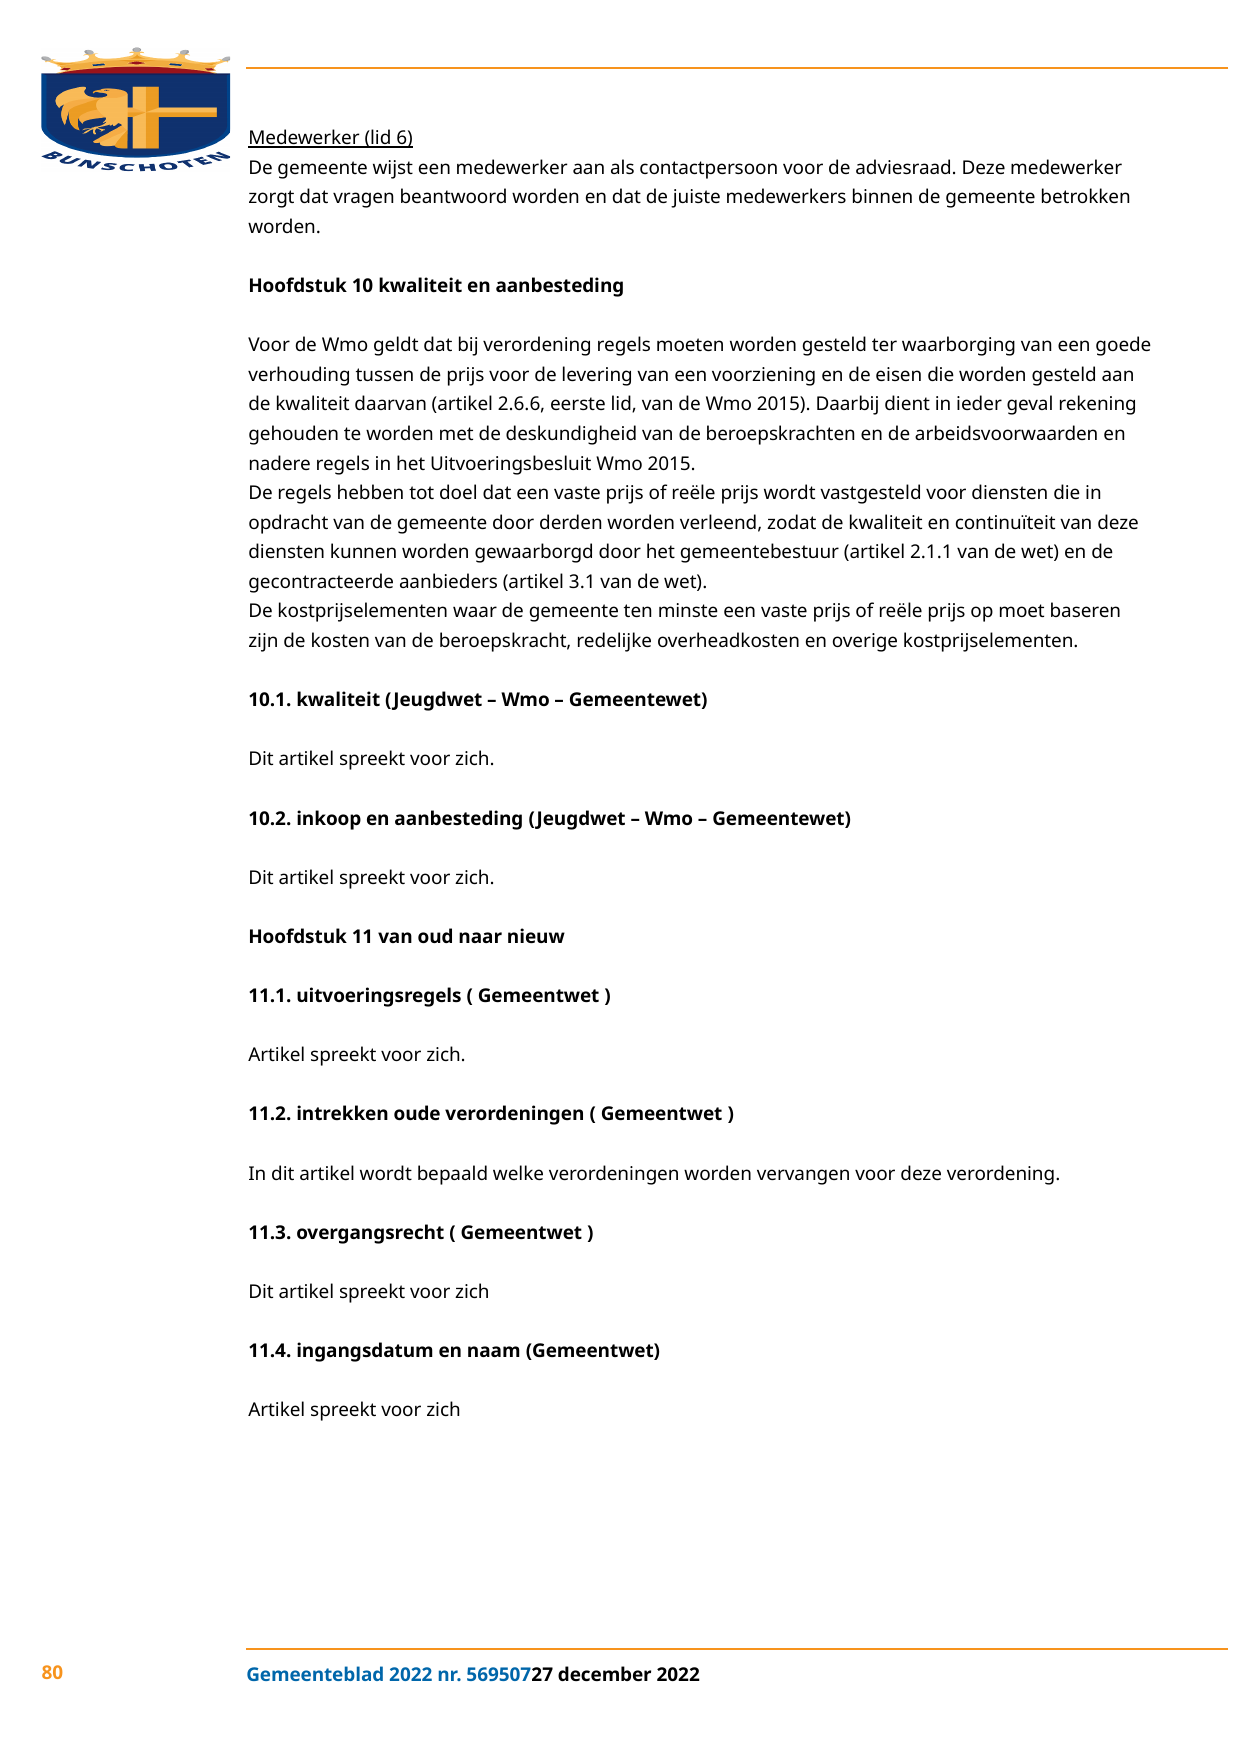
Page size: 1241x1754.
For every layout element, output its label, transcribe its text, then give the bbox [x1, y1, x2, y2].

text Medewerker (lid 6) [248, 124, 1152, 150]
text 10.2. inkoop en aanbesteding (Jeugdwet – Wmo – Gemeentewet) [248, 805, 1152, 831]
text Hoofdstuk 11 van oud naar nieuw [248, 923, 1152, 949]
text 10.1. kwaliteit (Jeugdwet – Wmo – Gemeentewet) [248, 686, 1152, 712]
text De kostprijselementen waar de gemeente ten minste een vaste prijs of reële prijs op moet baseren zijn de kosten van de beroepskracht, redelijke overheadkosten en overige kostprijselementen. [248, 598, 1152, 653]
text De regels hebben tot doel dat een vaste prijs of reële prijs wordt vastgesteld voor diensten die in opdracht van de gemeente door derden worden verleend, zodat de kwaliteit en continuïteit van deze diensten kunnen worden gewaarborgd door het gemeentebestuur (artikel 2.1.1 van de wet) en de gecontracteerde aanbieders (artikel 3.1 van de wet). [248, 479, 1152, 594]
text Dit artikel spreekt voor zich. [248, 864, 1152, 890]
picture [41, 47, 231, 172]
text Artikel spreekt voor zich [248, 1396, 1152, 1422]
text In dit artikel wordt bepaald welke verordeningen worden vervangen voor deze verordening. [248, 1160, 1152, 1186]
text Dit artikel spreekt voor zich [248, 1278, 1152, 1304]
text Artikel spreekt voor zich. [248, 1041, 1152, 1067]
text Dit artikel spreekt voor zich. [248, 746, 1152, 771]
text 11.4. ingangsdatum en naam (Gemeentwet) [248, 1337, 1152, 1363]
text Hoofdstuk 10 kwaliteit en aanbesteding [248, 272, 1152, 298]
text 11.3. overgangsrecht ( Gemeentwet ) [248, 1219, 1152, 1245]
text De gemeente wijst een medewerker aan als contactpersoon voor de adviesraad. Deze medewerker zorgt dat vragen beantwoord worden en dat de juiste medewerkers binnen de gemeente betrokken worden. [248, 154, 1152, 239]
text 11.1. uitvoeringsregels ( Gemeentwet ) [248, 982, 1152, 1008]
text 11.2. intrekken oude verordeningen ( Gemeentwet ) [248, 1101, 1152, 1126]
text Voor de Wmo geldt dat bij verordening regels moeten worden gesteld ter waarborging van een goede verhouding tussen de prijs voor de levering van een voorziening en de eisen die worden gesteld aan de kwaliteit daarvan (artikel 2.6.6, eerste lid, van de Wmo 2015). Daarbij dient in ieder geval rekening gehouden te worden met de deskundigheid van de beroepskrachten en de arbeidsvoorwaarden en nadere regels in het Uitvoeringsbesluit Wmo 2015. [248, 331, 1152, 476]
